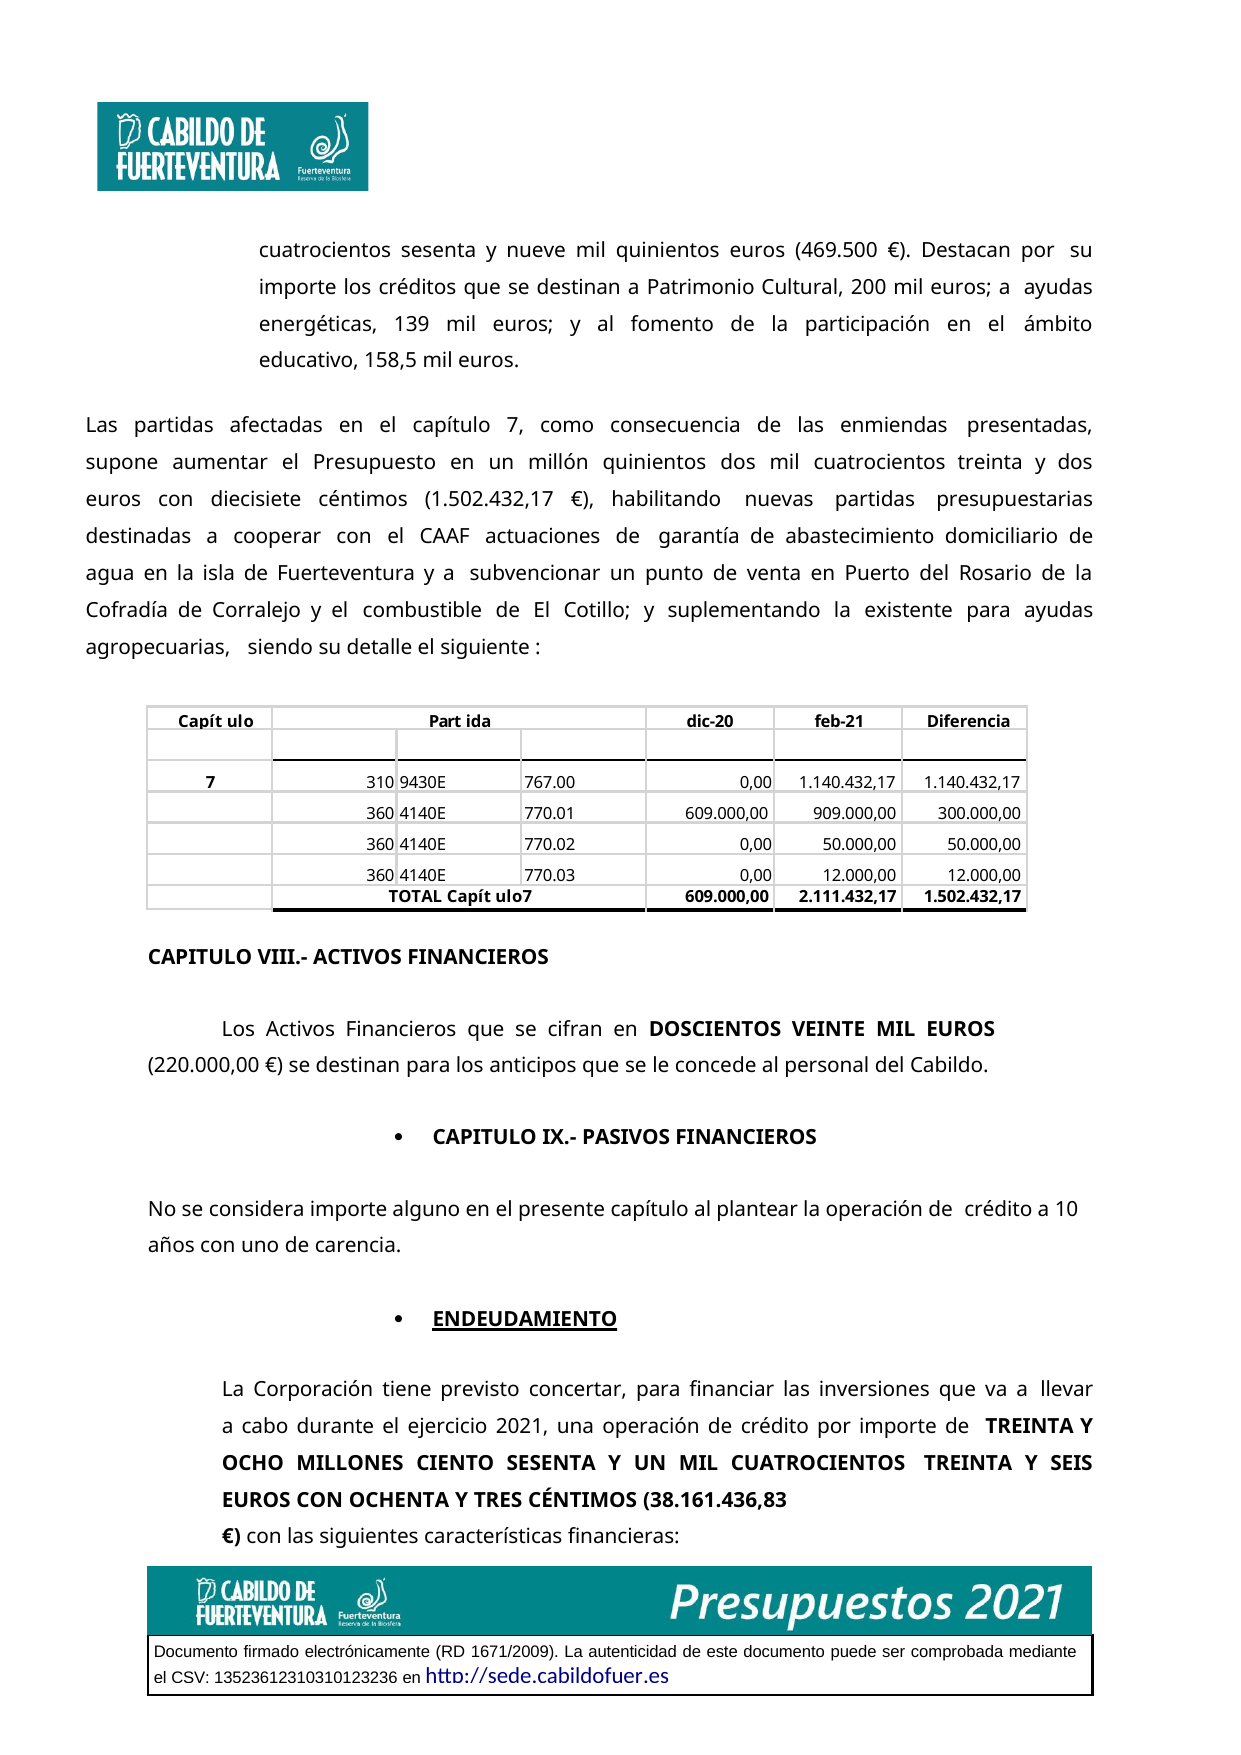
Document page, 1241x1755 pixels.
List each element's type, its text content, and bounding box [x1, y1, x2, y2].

subtitle CAPITULO VIII.- ACTIVOS FINANCIEROS [148, 942, 1107, 970]
table_cell [647, 730, 773, 759]
table_cell 770.02 [522, 824, 645, 852]
text No se considera importe alguno en el presente capítulo al plantear la operación de crédito a 10 años con uno de carencia. [148, 1194, 1107, 1259]
table_cell 909.000,00 [775, 793, 901, 821]
table_cell [148, 730, 271, 759]
text Las partidas afectadas en el capítulo 7, como consecuencia de las enmiendas presentadas, supone aumentar el Presupuesto en un millón quinientos dos mil cuatrocientos treinta y dos euros con diecisiete céntimos (1.502.432,17 €), habilitando nuevas partidas presupuestarias destinadas a cooperar con el CAAF actuaciones de garantía de abastecimiento domiciliario de agua en la isla de Fuerteventura y a subvencionar un punto de venta en Puerto del Rosario de la Cofradía de Corralejo y el combustible de El Cotillo; y suplementando la existente para ayudas agropecuarias, siendo su detalle el siguiente : [85, 411, 1093, 660]
table_cell 4140E [398, 824, 520, 852]
table_cell [148, 824, 271, 852]
table_cell 12.000,00 [775, 855, 901, 883]
table_header Diferencia [903, 708, 1026, 728]
table_cell [398, 730, 520, 759]
list CAPITULO IX.- PASIVOS FINANCIEROS [395, 1122, 1107, 1150]
table_cell [148, 855, 271, 883]
table_cell 300.000,00 [903, 793, 1026, 821]
table_cell 4140E [398, 793, 520, 821]
table_cell 50.000,00 [903, 824, 1026, 852]
table_cell 770.01 [522, 793, 645, 821]
table_cell [522, 730, 645, 759]
table_cell [775, 730, 901, 759]
table_header dic-20 [647, 708, 773, 728]
text La Corporación tiene previsto concertar, para financiar las inversiones que va a llevar a cabo durante el ejercicio 2021, una operación de crédito por importe de TREINTA Y OCHO MILLONES CIENTO SESENTA Y UN MIL CUATROCIENTOS TREINTA Y SEIS EUROS CON OCHENTA Y TRES CÉNTIMOS (38.161.436,83 [222, 1374, 1093, 1513]
table_cell 310 [273, 761, 395, 790]
text €) con las siguientes características financieras: [222, 1522, 1107, 1550]
table_cell 1.140.432,17 [903, 761, 1026, 790]
table_cell 360 [273, 824, 395, 852]
table_cell 50.000,00 [775, 824, 901, 852]
table_cell 0,00 [647, 824, 773, 852]
text cuatrocientos sesenta y nueve mil quinientos euros (469.500 €). Destacan por su importe los créditos que se destinan a Patrimonio Cultural, 200 mil euros; a ayudas energéticas, 139 mil euros; y al fomento de la participación en el ámbito educativo, 158,5 mil euros. [259, 235, 1093, 374]
table_cell 0,00 [647, 761, 773, 790]
table_cell 767.00 [522, 761, 645, 790]
table_cell 609.000,00 [647, 886, 773, 907]
table_cell 4140E [398, 855, 520, 883]
table_cell 360 [273, 793, 395, 821]
list ENDEUDAMIENTO [395, 1304, 1107, 1333]
table_cell [903, 730, 1026, 759]
table_cell 770.03 [522, 855, 645, 883]
table_header Part ida [273, 708, 645, 728]
table_header feb-21 [775, 708, 901, 728]
table_cell 7 [148, 761, 271, 790]
table_cell 1.502.432,17 [903, 886, 1026, 907]
table_cell 360 [273, 855, 395, 883]
text (220.000,00 €) se destinan para los anticipos que se le concede al personal del Cabildo. [148, 1050, 1107, 1078]
table_cell [148, 886, 271, 907]
table_cell 9430E [398, 761, 520, 790]
table_cell 2.111.432,17 [775, 886, 901, 907]
table_cell 0,00 [647, 855, 773, 883]
table_cell 12.000,00 [903, 855, 1026, 883]
table_cell 1.140.432,17 [775, 761, 901, 790]
table_cell TOTAL Capít ulo7 [273, 886, 645, 907]
table_cell [273, 730, 395, 759]
text Los Activos Financieros que se cifran en DOSCIENTOS VEINTE MIL EUROS [221, 1014, 1107, 1042]
table_header Capít ulo [148, 708, 271, 728]
table_cell 609.000,00 [647, 793, 773, 821]
table_cell [148, 793, 271, 821]
